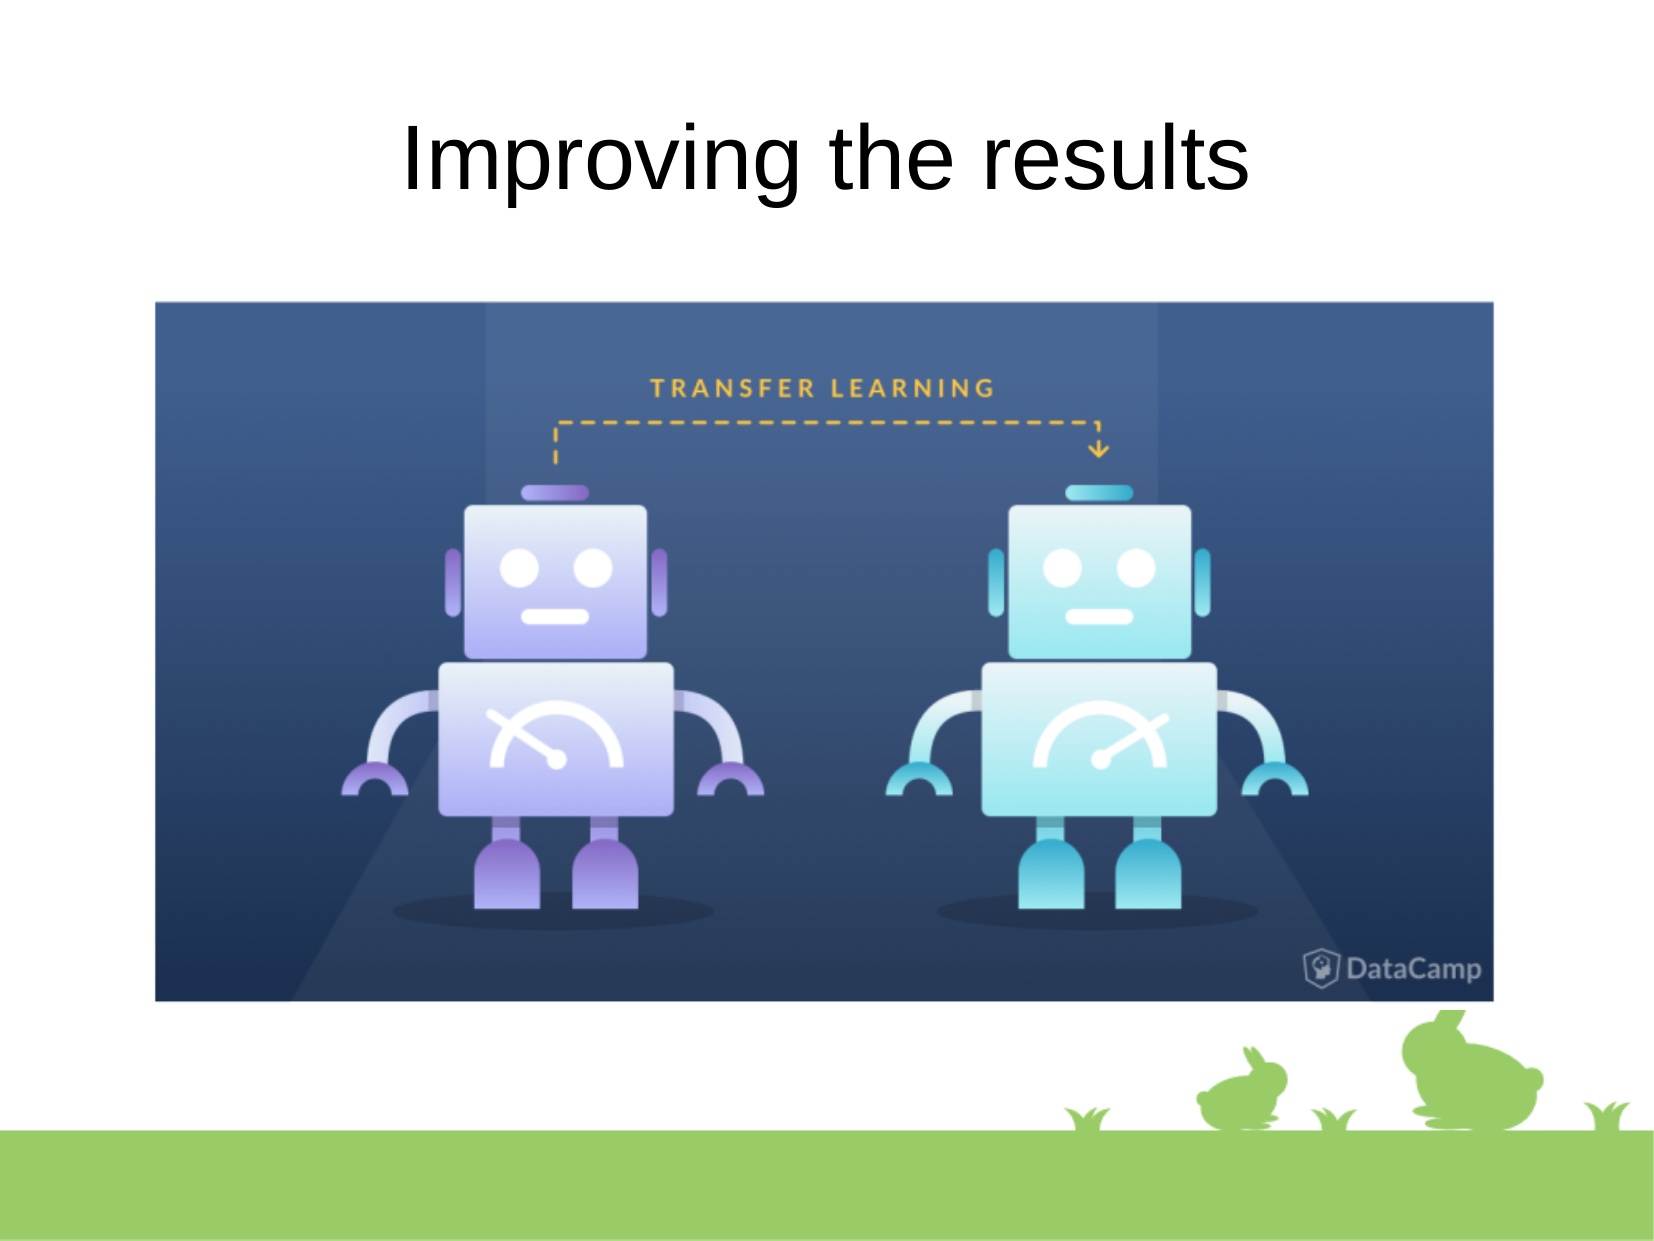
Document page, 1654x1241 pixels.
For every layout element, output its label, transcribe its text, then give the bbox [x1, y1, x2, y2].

picture [139, 290, 1514, 1010]
title Improving the results [82, 49, 1571, 257]
